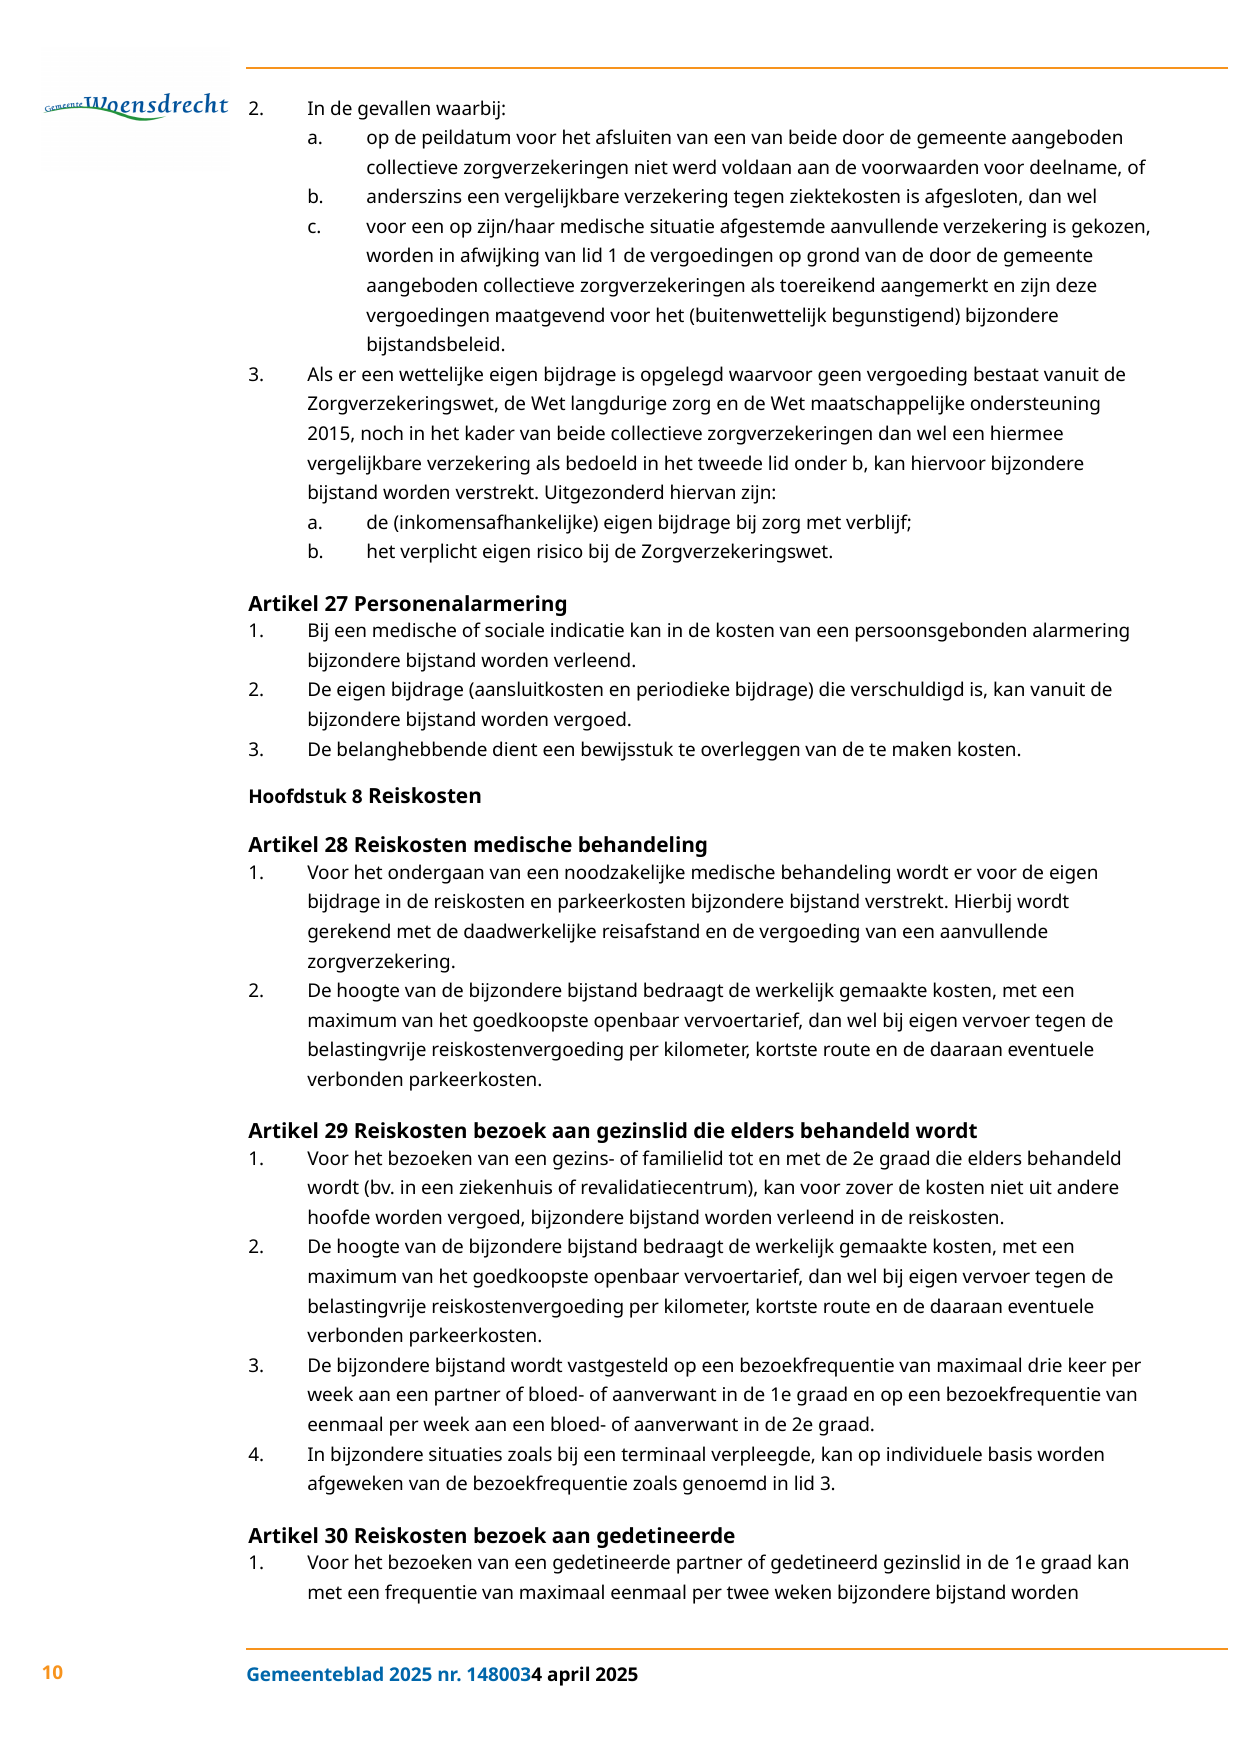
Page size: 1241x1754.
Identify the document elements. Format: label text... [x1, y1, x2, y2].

text Artikel 29 Reiskosten bezoek aan gezinslid die elders behandeld wordt [248, 1117, 1152, 1145]
list In de gevallen waarbij: [248, 95, 1152, 121]
list De bijzondere bijstand wordt vastgesteld op een bezoekfrequentie van maximaal drie keer per week aan een partner of bloed- of aanverwant in de 1e graad en op een bezoekfrequentie van eenmaal per week aan een bloed- of aanverwant in de 2e graad. [248, 1352, 1152, 1437]
list De belanghebbende dient een bewijsstuk te overleggen van de te maken kosten. [248, 736, 1152, 761]
text Artikel 30 Reiskosten bezoek aan gedetineerde [248, 1521, 1152, 1549]
list Bij een medische of sociale indicatie kan in de kosten van een persoonsgebonden alarmering bijzondere bijstand worden verleend. [248, 617, 1152, 673]
list De eigen bijdrage (aansluitkosten en periodieke bijdrage) die verschuldigd is, kan vanuit de bijzondere bijstand worden vergoed. [248, 677, 1152, 732]
list Voor het bezoeken van een gezins- of familielid tot en met de 2e graad die elders behandeld wordt (bv. in een ziekenhuis of revalidatiecentrum), kan voor zover de kosten niet uit andere hoofde worden vergoed, bijzondere bijstand worden verleend in de reiskosten. [248, 1145, 1152, 1230]
text Artikel 27 Personenalarmering [248, 589, 1152, 617]
picture [41, 47, 231, 172]
list het verplicht eigen risico bij de Zorgverzekeringswet. [307, 538, 1152, 564]
list voor een op zijn/haar medische situatie afgestemde aanvullende verzekering is gekozen, worden in afwijking van lid 1 de vergoedingen op grond van de door de gemeente aangeboden collectieve zorgverzekeringen als toereikend aangemerkt en zijn deze vergoedingen maatgevend voor het (buitenwettelijk begunstigend) bijzondere bijstandsbeleid. [307, 213, 1152, 357]
list Voor het bezoeken van een gedetineerde partner of gedetineerd gezinslid in de 1e graad kan met een frequentie van maximaal eenmaal per twee weken bijzondere bijstand worden [248, 1549, 1152, 1604]
list op de peildatum voor het afsluiten van een van beide door de gemeente aangeboden collectieve zorgverzekeringen niet werd voldaan aan de voorwaarden voor deelname, of [307, 124, 1152, 180]
text Artikel 28 Reiskosten medische behandeling [248, 831, 1152, 859]
list In bijzondere situaties zoals bij een terminaal verpleegde, kan op individuele basis worden afgeweken van de bezoekfrequentie zoals genoemd in lid 3. [248, 1441, 1152, 1496]
list Als er een wettelijke eigen bijdrage is opgelegd waarvoor geen vergoeding bestaat vanuit de Zorgverzekeringswet, de Wet langdurige zorg en de Wet maatschappelijke ondersteuning 2015, noch in het kader van beide collectieve zorgverzekeringen dan wel een hiermee vergelijkbare verzekering als bedoeld in het tweede lid onder b, kan hiervoor bijzondere bijstand worden verstrekt. Uitgezonderd hiervan zijn: [248, 361, 1152, 505]
list De hoogte van de bijzondere bijstand bedraagt de werkelijk gemaakte kosten, met een maximum van het goedkoopste openbaar vervoertarief, dan wel bij eigen vervoer tegen de belastingvrije reiskostenvergoeding per kilometer, kortste route en de daaraan eventuele verbonden parkeerkosten. [248, 977, 1152, 1092]
list de (inkomensafhankelijke) eigen bijdrage bij zorg met verblijf; [307, 509, 1152, 535]
list De hoogte van de bijzondere bijstand bedraagt de werkelijk gemaakte kosten, met een maximum van het goedkoopste openbaar vervoertarief, dan wel bij eigen vervoer tegen de belastingvrije reiskostenvergoeding per kilometer, kortste route en de daaraan eventuele verbonden parkeerkosten. [248, 1234, 1152, 1348]
list anderszins een vergelijkbare verzekering tegen ziektekosten is afgesloten, dan wel [307, 183, 1152, 209]
text Hoofdstuk 8 Reiskosten [248, 781, 1152, 810]
list Voor het ondergaan van een noodzakelijke medische behandeling wordt er voor de eigen bijdrage in de reiskosten en parkeerkosten bijzondere bijstand verstrekt. Hierbij wordt gerekend met de daadwerkelijke reisafstand en de vergoeding van een aanvullende zorgverzekering. [248, 859, 1152, 973]
